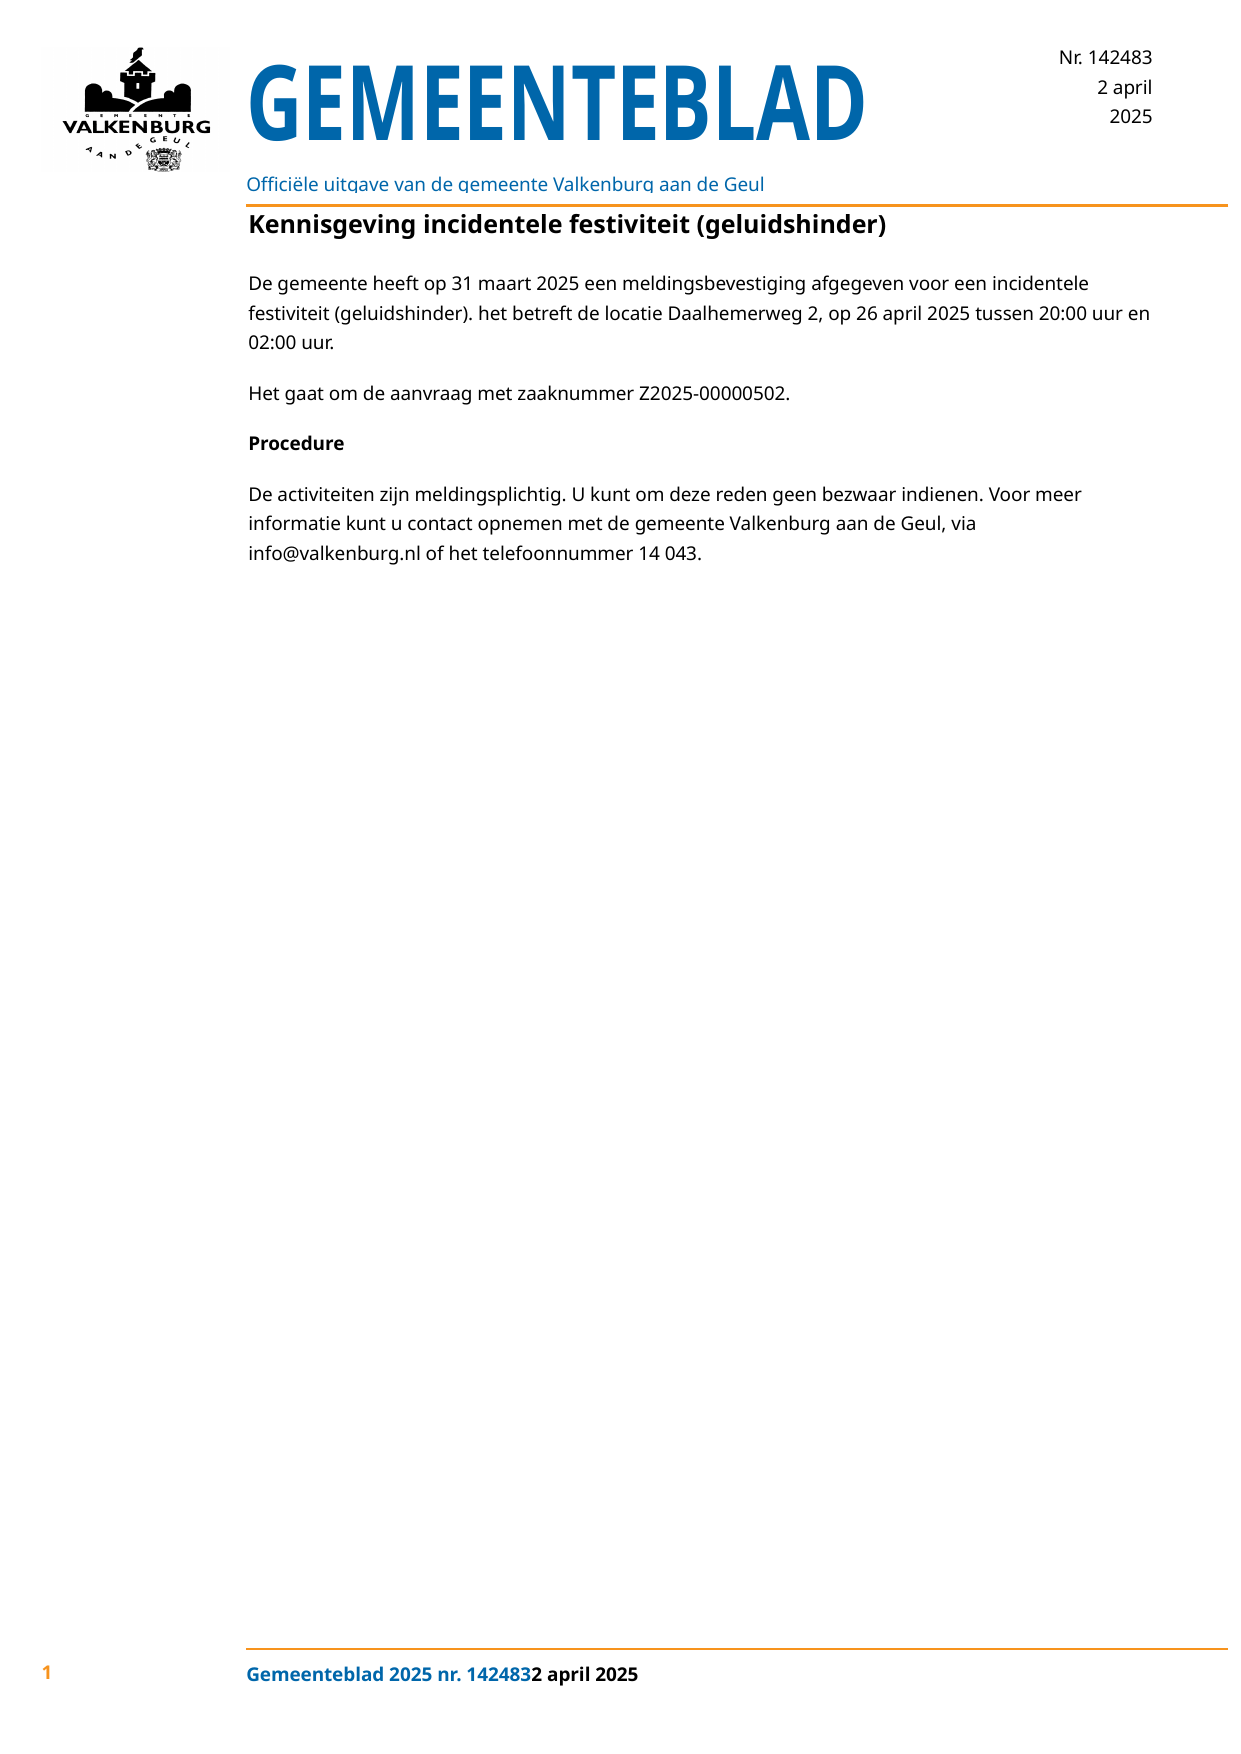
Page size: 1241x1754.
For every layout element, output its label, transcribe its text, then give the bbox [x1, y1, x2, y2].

text Procedure [248, 430, 1152, 456]
text Kennisgeving incidentele festiviteit (geluidshinder) [248, 207, 1152, 241]
picture [41, 47, 231, 172]
text De gemeente heeft op 31 maart 2025 een meldingsbevestiging afgegeven voor een incidentele festiviteit (geluidshinder). het betreft de locatie Daalhemerweg 2, op 26 april 2025 tussen 20:00 uur en 02:00 uur. [248, 270, 1152, 355]
text De activiteiten zijn meldingsplichtig. U kunt om deze reden geen bezwaar indienen. Voor meer informatie kunt u contact opnemen met de gemeente Valkenburg aan de Geul, via info@valkenburg.nl of het telefoonnummer 14 043. [248, 481, 1152, 566]
text Het gaat om de aanvraag met zaaknummer Z2025-00000502. [248, 380, 1152, 406]
